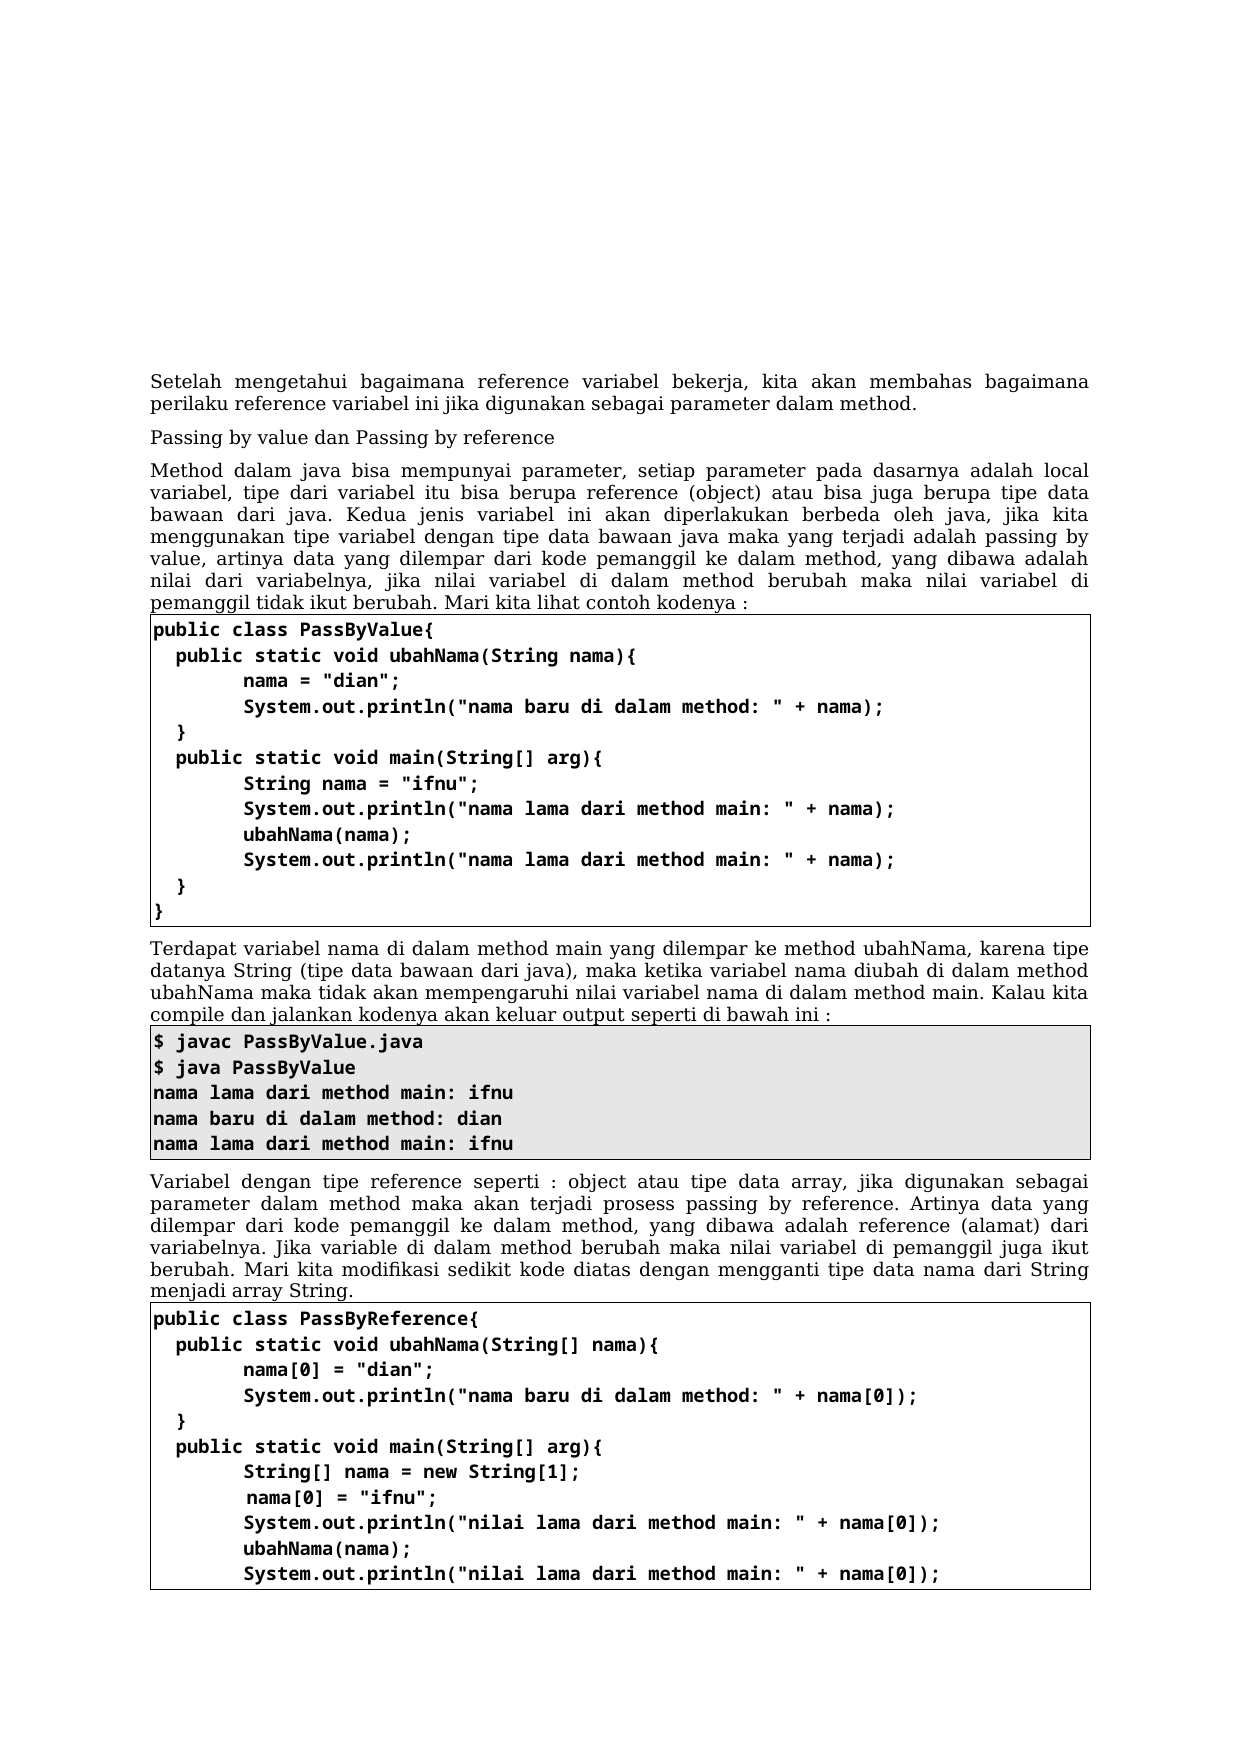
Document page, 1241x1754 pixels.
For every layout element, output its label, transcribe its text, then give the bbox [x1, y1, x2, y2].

text public class PassByReference{ [151, 1303, 1090, 1328]
text System.out.println("nilai lama dari method main: " + nama[0]); [151, 1557, 1090, 1589]
text System.out.println("nama lama dari method main: " + nama); [151, 843, 1090, 869]
text nama[0] = "ifnu"; [151, 1481, 1090, 1506]
text } [151, 869, 1090, 894]
text nama lama dari method main: ifnu [151, 1127, 1090, 1159]
text System.out.println("nilai lama dari method main: " + nama[0]); [151, 1506, 1090, 1532]
text String[] nama = new String[1]; [151, 1455, 1090, 1481]
text } [151, 1404, 1090, 1430]
text nama = "dian"; [151, 665, 1090, 690]
text nama[0] = "dian"; [151, 1353, 1090, 1379]
text System.out.println("nama baru di dalam method: " + nama); [151, 690, 1090, 716]
text } [151, 716, 1090, 741]
text $ javac PassByValue.java [151, 1026, 1090, 1051]
text Setelah mengetahui bagaimana reference variabel bekerja, kita akan membahas bagaimana perilaku reference variabel ini jika digunakan sebagai parameter dalam method. [150, 371, 1091, 415]
text System.out.println("nama baru di dalam method: " + nama[0]); [151, 1379, 1090, 1404]
text nama lama dari method main: ifnu [151, 1076, 1090, 1102]
text String nama = "ifnu"; [151, 767, 1090, 792]
text public class PassByValue{ [151, 615, 1090, 639]
text public static void ubahNama(String nama){ [151, 639, 1090, 665]
text Variabel dengan tipe reference seperti : object atau tipe data array, jika digunakan sebagai parameter dalam method maka akan terjadi prosess passing by reference. Artinya data yang dilempar dari kode pemanggil ke dalam method, yang dibawa adalah reference (alamat) dari variabelnya. Jika variable di dalam method berubah maka nilai variabel di pemanggil juga ikut berubah. Mari kita modifikasi sedikit kode diatas dengan mengganti tipe data nama dari String menjadi array String. [150, 1171, 1091, 1302]
text } [151, 894, 1090, 926]
text Passing by value dan Passing by reference [150, 427, 1091, 449]
text public static void main(String[] arg){ [151, 1430, 1090, 1455]
text nama baru di dalam method: dian [151, 1102, 1090, 1127]
text public static void ubahNama(String[] nama){ [151, 1328, 1090, 1353]
text ubahNama(nama); [151, 1532, 1090, 1557]
text $ java PassByValue [151, 1051, 1090, 1076]
text public static void main(String[] arg){ [151, 741, 1090, 767]
text Method dalam java bisa mempunyai parameter, setiap parameter pada dasarnya adalah local variabel, tipe dari variabel itu bisa berupa reference (object) atau bisa juga berupa tipe data bawaan dari java. Kedua jenis variabel ini akan diperlakukan berbeda oleh java, jika kita menggunakan tipe variabel dengan tipe data bawaan java maka yang terjadi adalah passing by value, artinya data yang dilempar dari kode pemanggil ke dalam method, yang dibawa adalah nilai dari variabelnya, jika nilai variabel di dalam method berubah maka nilai variabel di pemanggil tidak ikut berubah. Mari kita lihat contoh kodenya : [150, 461, 1091, 614]
text System.out.println("nama lama dari method main: " + nama); [151, 792, 1090, 818]
text Terdapat variabel nama di dalam method main yang dilempar ke method ubahNama, karena tipe datanya String (tipe data bawaan dari java), maka ketika variabel nama diubah di dalam method ubahNama maka tidak akan mempengaruhi nilai variabel nama di dalam method main. Kalau kita compile dan jalankan kodenya akan keluar output seperti di bawah ini : [150, 938, 1091, 1025]
text ubahNama(nama); [151, 818, 1090, 843]
